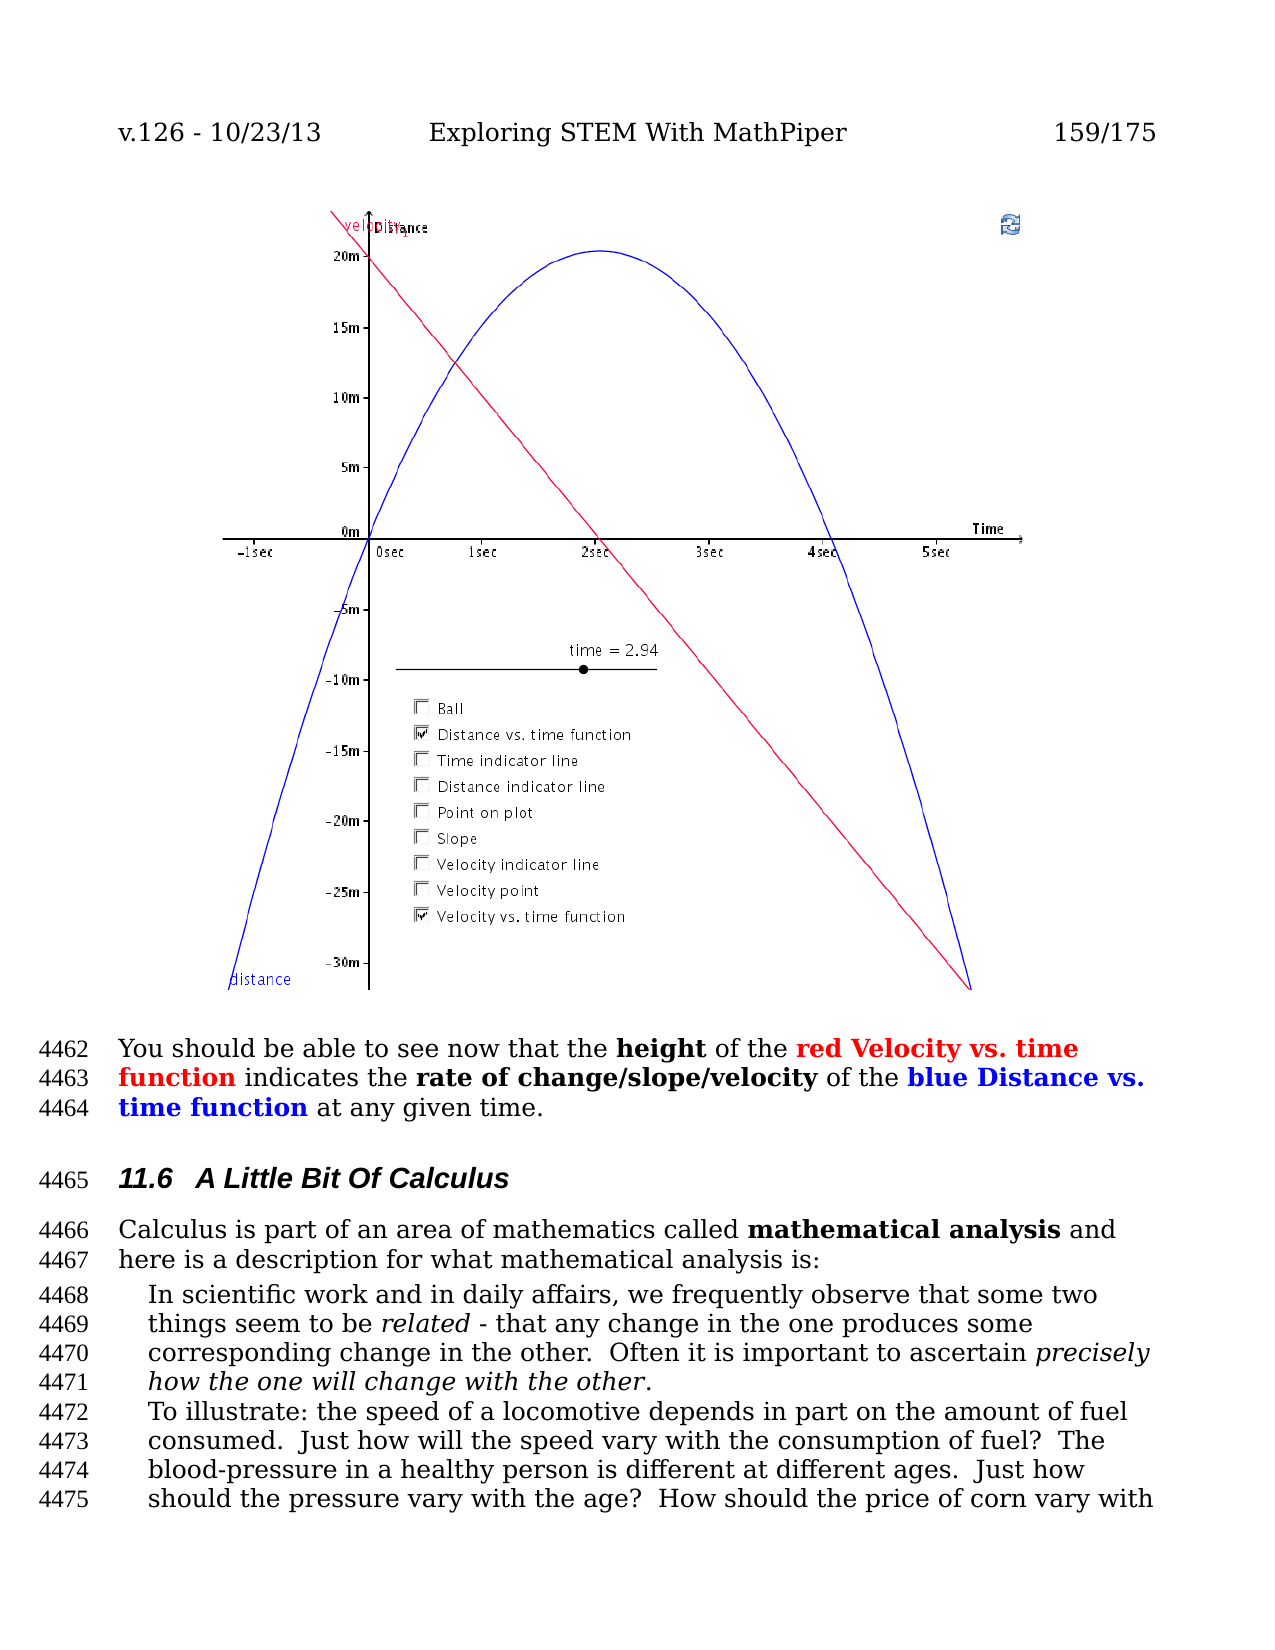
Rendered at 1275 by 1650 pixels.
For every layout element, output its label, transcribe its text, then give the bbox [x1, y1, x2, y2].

picture [222, 211, 1023, 990]
text Calculus is part of an area of mathematics called mathematical analysis and here is a description for what mathematical analysis is: [118, 1215, 1157, 1274]
text You should be able to see now that the height of the red Velocity vs. time function indicates the rate of change/slope/velocity of the blue Distance vs. time function at any given time. [118, 1034, 1157, 1122]
text In scientific work and in daily affairs, we frequently observe that some two things seem to be related - that any change in the one produces some corresponding change in the other. Often it is important to ascertain precisely how the one will change with the other. [148, 1280, 1157, 1397]
subtitle A Little Bit Of Calculus [118, 1161, 1157, 1194]
text To illustrate: the speed of a locomotive depends in part on the amount of fuel consumed. Just how will the speed vary with the consumption of fuel? The blood-pressure in a healthy person is different at different ages. Just how should the pressure vary with the age? How should the price of corn vary with [148, 1397, 1157, 1513]
